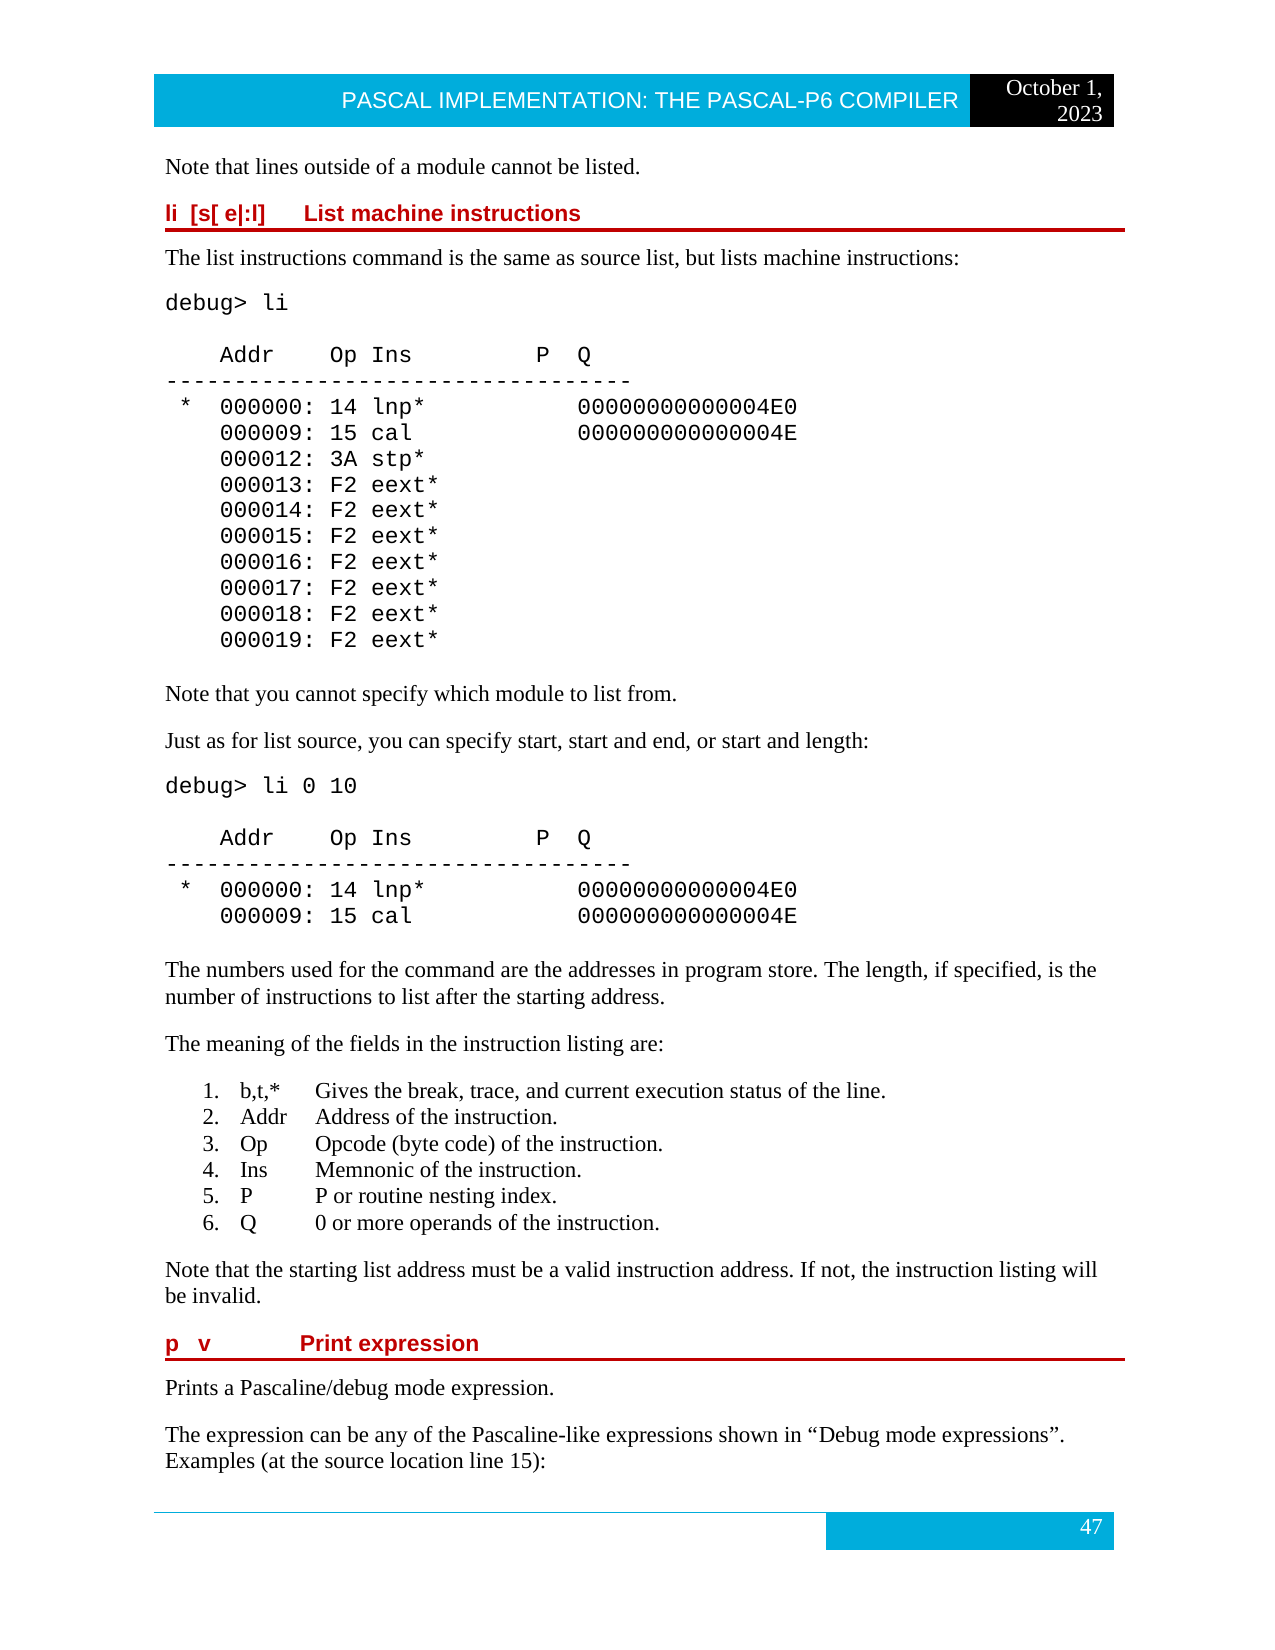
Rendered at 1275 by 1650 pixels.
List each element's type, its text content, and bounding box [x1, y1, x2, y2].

text Note that the starting list address must be a valid instruction address. If not, the instruction listing will be invalid. [165, 1256, 1125, 1309]
text Prints a Pascaline/debug mode expression. [165, 1374, 1125, 1400]
text The meaning of the fields in the instruction listing are: [165, 1030, 1125, 1056]
text * 000000: 14 lnp* 00000000000004E0 [165, 878, 1125, 904]
list b,t,* Gives the break, trace, and current execution status of the line. [202, 1077, 1125, 1103]
list P P or routine nesting index. [202, 1182, 1125, 1209]
text ---------------------------------- [165, 369, 1125, 395]
list Addr Address of the instruction. [202, 1103, 1125, 1130]
text ---------------------------------- [165, 853, 1125, 878]
text 000014: F2 eext* [165, 499, 1125, 525]
text Addr Op Ins P Q [165, 827, 1125, 853]
subtitle li [s[ e|:l] List machine instructions [165, 200, 1125, 228]
text 000009: 15 cal 000000000000004E [165, 904, 1125, 930]
text 000012: 3A stp* [165, 447, 1125, 473]
text debug> li [165, 291, 1125, 317]
list Q 0 or more operands of the instruction. [202, 1209, 1125, 1235]
list Op Opcode (byte code) of the instruction. [202, 1130, 1125, 1156]
text 000018: F2 eext* [165, 603, 1125, 628]
list Ins Memnonic of the instruction. [202, 1156, 1125, 1182]
text Just as for list source, you can specify start, start and end, or start and length: [165, 728, 1125, 754]
text 000009: 15 cal 000000000000004E [165, 421, 1125, 447]
text 000017: F2 eext* [165, 577, 1125, 603]
text debug> li 0 10 [165, 775, 1125, 801]
text 000016: F2 eext* [165, 551, 1125, 577]
text The expression can be any of the Pascaline-like expressions shown in “Debug mode expressions”. Examples (at the source location line 15): [165, 1421, 1125, 1473]
subtitle p v Print expression [165, 1329, 1125, 1358]
text Addr Op Ins P Q [165, 343, 1125, 369]
text The numbers used for the command are the addresses in program store. The length, if specified, is the number of instructions to list after the starting address. [165, 956, 1125, 1009]
text 000013: F2 eext* [165, 473, 1125, 499]
text 000015: F2 eext* [165, 525, 1125, 551]
text The list instructions command is the same as source list, but lists machine instructions: [165, 244, 1125, 271]
text * 000000: 14 lnp* 00000000000004E0 [165, 395, 1125, 421]
text Note that lines outside of a module cannot be listed. [165, 153, 1125, 179]
text 000019: F2 eext* [165, 628, 1125, 654]
text Note that you cannot specify which module to list from. [165, 680, 1125, 707]
